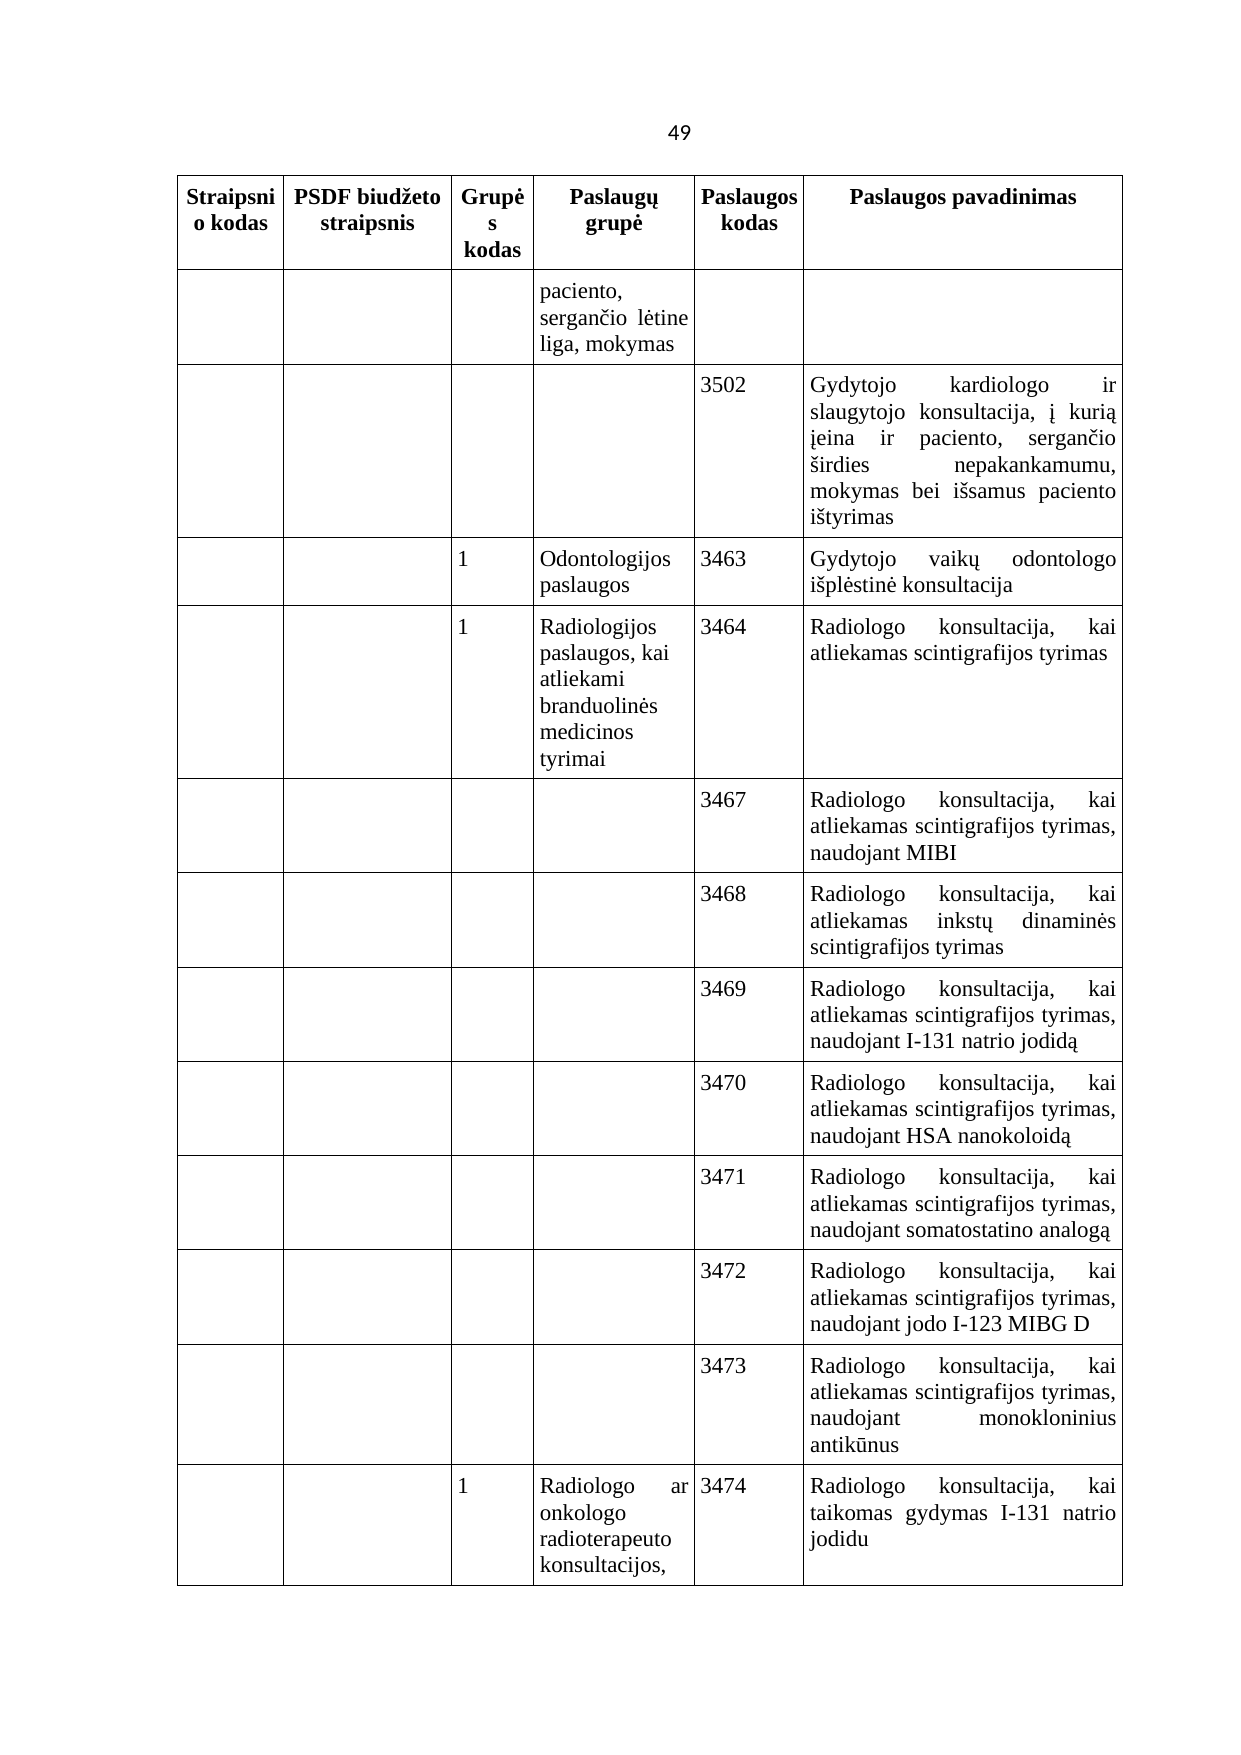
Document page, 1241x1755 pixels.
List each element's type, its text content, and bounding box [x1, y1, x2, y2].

table_cell [452, 270, 533, 363]
table_cell 3468 [695, 873, 803, 967]
table_cell [534, 873, 694, 967]
table_cell Radiologo konsultacija, kai atliekamas scintigrafijos tyrimas [804, 606, 1122, 778]
table_cell [178, 873, 283, 967]
table_header Grupės kodas [452, 176, 533, 269]
table_cell [284, 968, 451, 1061]
table_header Paslaugos pavadinimas [804, 176, 1122, 269]
table_cell [284, 538, 451, 605]
table_cell Radiologo konsultacija, kai atliekamas scintigrafijos tyrimas, naudojant jodo I-123 MIBG D [804, 1250, 1122, 1344]
table_header Paslaugos kodas [695, 176, 803, 269]
table_cell Odontologijos paslaugos [534, 538, 694, 605]
table_cell [534, 1250, 694, 1344]
table_cell [284, 1345, 451, 1464]
table_cell [284, 873, 451, 967]
table_cell Radiologo konsultacija, kai atliekamas scintigrafijos tyrimas, naudojant MIBI [804, 779, 1122, 872]
table_cell [534, 365, 694, 537]
table_cell [534, 1156, 694, 1249]
table_cell [284, 1062, 451, 1155]
table_cell Radiologo konsultacija, kai taikomas gydymas I-131 natrio jodidu [804, 1465, 1122, 1585]
table_cell 3470 [695, 1062, 803, 1155]
table_cell [452, 1156, 533, 1249]
table_cell Radiologo konsultacija, kai atliekamas scintigrafijos tyrimas, naudojant monokloninius antikūnus [804, 1345, 1122, 1464]
table_cell paciento, sergančio lėtine liga, mokymas [534, 270, 694, 363]
table_cell [452, 968, 533, 1061]
table_cell [452, 1250, 533, 1344]
table_cell [452, 365, 533, 537]
table_cell [452, 1345, 533, 1464]
table_cell Radiologo ar onkologo radioterapeuto konsultacijos, [534, 1465, 694, 1585]
table_cell [178, 365, 283, 537]
table_cell 1 [452, 606, 533, 778]
table_cell [534, 1062, 694, 1155]
table_cell Gydytojo vaikų odontologo išplėstinė konsultacija [804, 538, 1122, 605]
table_cell [284, 779, 451, 872]
table_cell [534, 779, 694, 872]
table_cell Radiologo konsultacija, kai atliekamas scintigrafijos tyrimas, naudojant I-131 natrio jodidą [804, 968, 1122, 1061]
table_cell [695, 270, 803, 363]
table_cell 3502 [695, 365, 803, 537]
table_cell 1 [452, 1465, 533, 1585]
table_cell [284, 1250, 451, 1344]
table_cell Gydytojo kardiologo ir slaugytojo konsultacija, į kurią įeina ir paciento, sergančio širdies nepakankamumu, mokymas bei išsamus paciento ištyrimas [804, 365, 1122, 537]
table_header PSDF biudžeto straipsnis [284, 176, 451, 269]
table_cell [284, 1156, 451, 1249]
table_cell [178, 1250, 283, 1344]
table_cell [452, 1062, 533, 1155]
table_cell Radiologo konsultacija, kai atliekamas scintigrafijos tyrimas, naudojant HSA nanokoloidą [804, 1062, 1122, 1155]
table_cell 3469 [695, 968, 803, 1061]
table_cell 1 [452, 538, 533, 605]
table_header Straipsnio kodas [178, 176, 283, 269]
table_cell [534, 968, 694, 1061]
table_cell [178, 779, 283, 872]
table_cell 3472 [695, 1250, 803, 1344]
table_cell [534, 1345, 694, 1464]
table_cell 3473 [695, 1345, 803, 1464]
table_cell [452, 779, 533, 872]
table_cell [284, 1465, 451, 1585]
table_cell [284, 270, 451, 363]
table_cell [178, 1156, 283, 1249]
table_cell [452, 873, 533, 967]
table_cell [178, 1465, 283, 1585]
table_cell [178, 270, 283, 363]
table_cell [178, 968, 283, 1061]
table_cell [804, 270, 1122, 363]
table_cell [284, 606, 451, 778]
table_cell [178, 1345, 283, 1464]
table_cell 3464 [695, 606, 803, 778]
table_cell 3474 [695, 1465, 803, 1585]
table_cell Radiologijos paslaugos, kai atliekami branduolinės medicinos tyrimai [534, 606, 694, 778]
table_cell 3467 [695, 779, 803, 872]
table_cell [178, 1062, 283, 1155]
table_cell 3471 [695, 1156, 803, 1249]
table_cell Radiologo konsultacija, kai atliekamas inkstų dinaminės scintigrafijos tyrimas [804, 873, 1122, 967]
table_header Paslaugų grupė [534, 176, 694, 269]
table_cell Radiologo konsultacija, kai atliekamas scintigrafijos tyrimas, naudojant somatostatino analogą [804, 1156, 1122, 1249]
table_cell 3463 [695, 538, 803, 605]
table_cell [284, 365, 451, 537]
table_cell [178, 538, 283, 605]
table_cell [178, 606, 283, 778]
